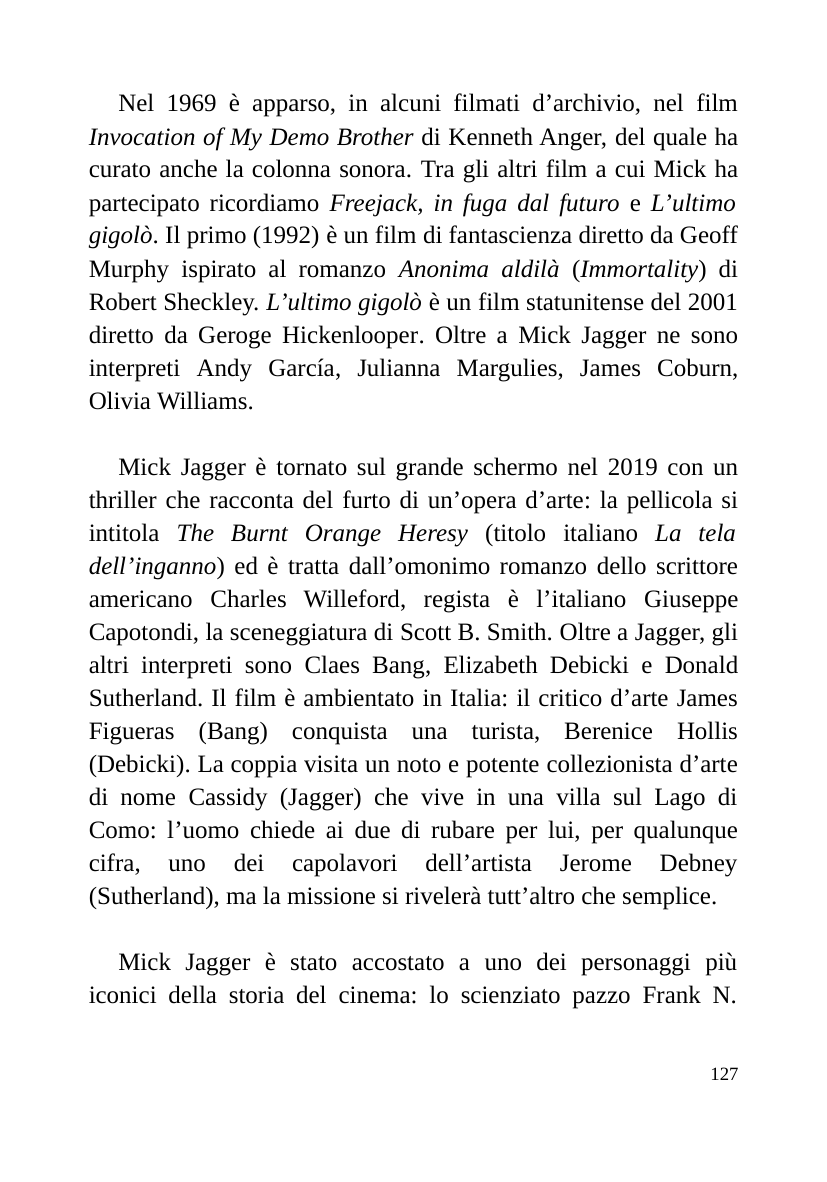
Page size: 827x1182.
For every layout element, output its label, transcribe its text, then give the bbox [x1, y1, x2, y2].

text Mick Jagger è stato accostato a uno dei personaggi più iconici della storia del cinema: lo scienziato pazzo Frank N. [88, 947, 738, 1009]
text Nel 1969 è apparso, in alcuni filmati d’archivio, nel film Invocation of My Demo Brother di Kenneth Anger, del quale ha curato anche la colonna sonora. Tra gli altri film a cui Mick ha partecipato ricordiamo Freejack, in fuga dal futuro e L’ultimo gigolò. Il primo (1992) è un film di fantascienza diretto da Geoff Murphy ispirato al romanzo Anonima aldilà (Immortality) di Robert Sheckley. L’ultimo gigolò è un film statunitense del 2001 diretto da Geroge Hickenlooper. Oltre a Mick Jagger ne sono interpreti Andy García, Julianna Margulies, James Coburn, Olivia Williams. [88, 88, 738, 414]
text Mick Jagger è tornato sul grande schermo nel 2019 con un thriller che racconta del furto di un’opera d’arte: la pellicola si intitola The Burnt Orange Heresy (titolo italiano La tela dell’inganno) ed è tratta dall’omonimo romanzo dello scrittore americano Charles Willeford, regista è l’italiano Giuseppe Capotondi, la sceneggiatura di Scott B. Smith. Oltre a Jagger, gli altri interpreti sono Claes Bang, Elizabeth Debicki e Donald Sutherland. Il film è ambientato in Italia: il critico d’arte James Figueras (Bang) conquista una turista, Berenice Hollis (Debicki). La coppia visita un noto e potente collezionista d’arte di nome Cassidy (Jagger) che vive in una villa sul Lago di Como: l’uomo chiede ai due di rubare per lui, per qualunque cifra, uno dei capolavori dell’artista Jerome Debney (Sutherland), ma la missione si rivelerà tutt’altro che semplice. [88, 452, 738, 910]
